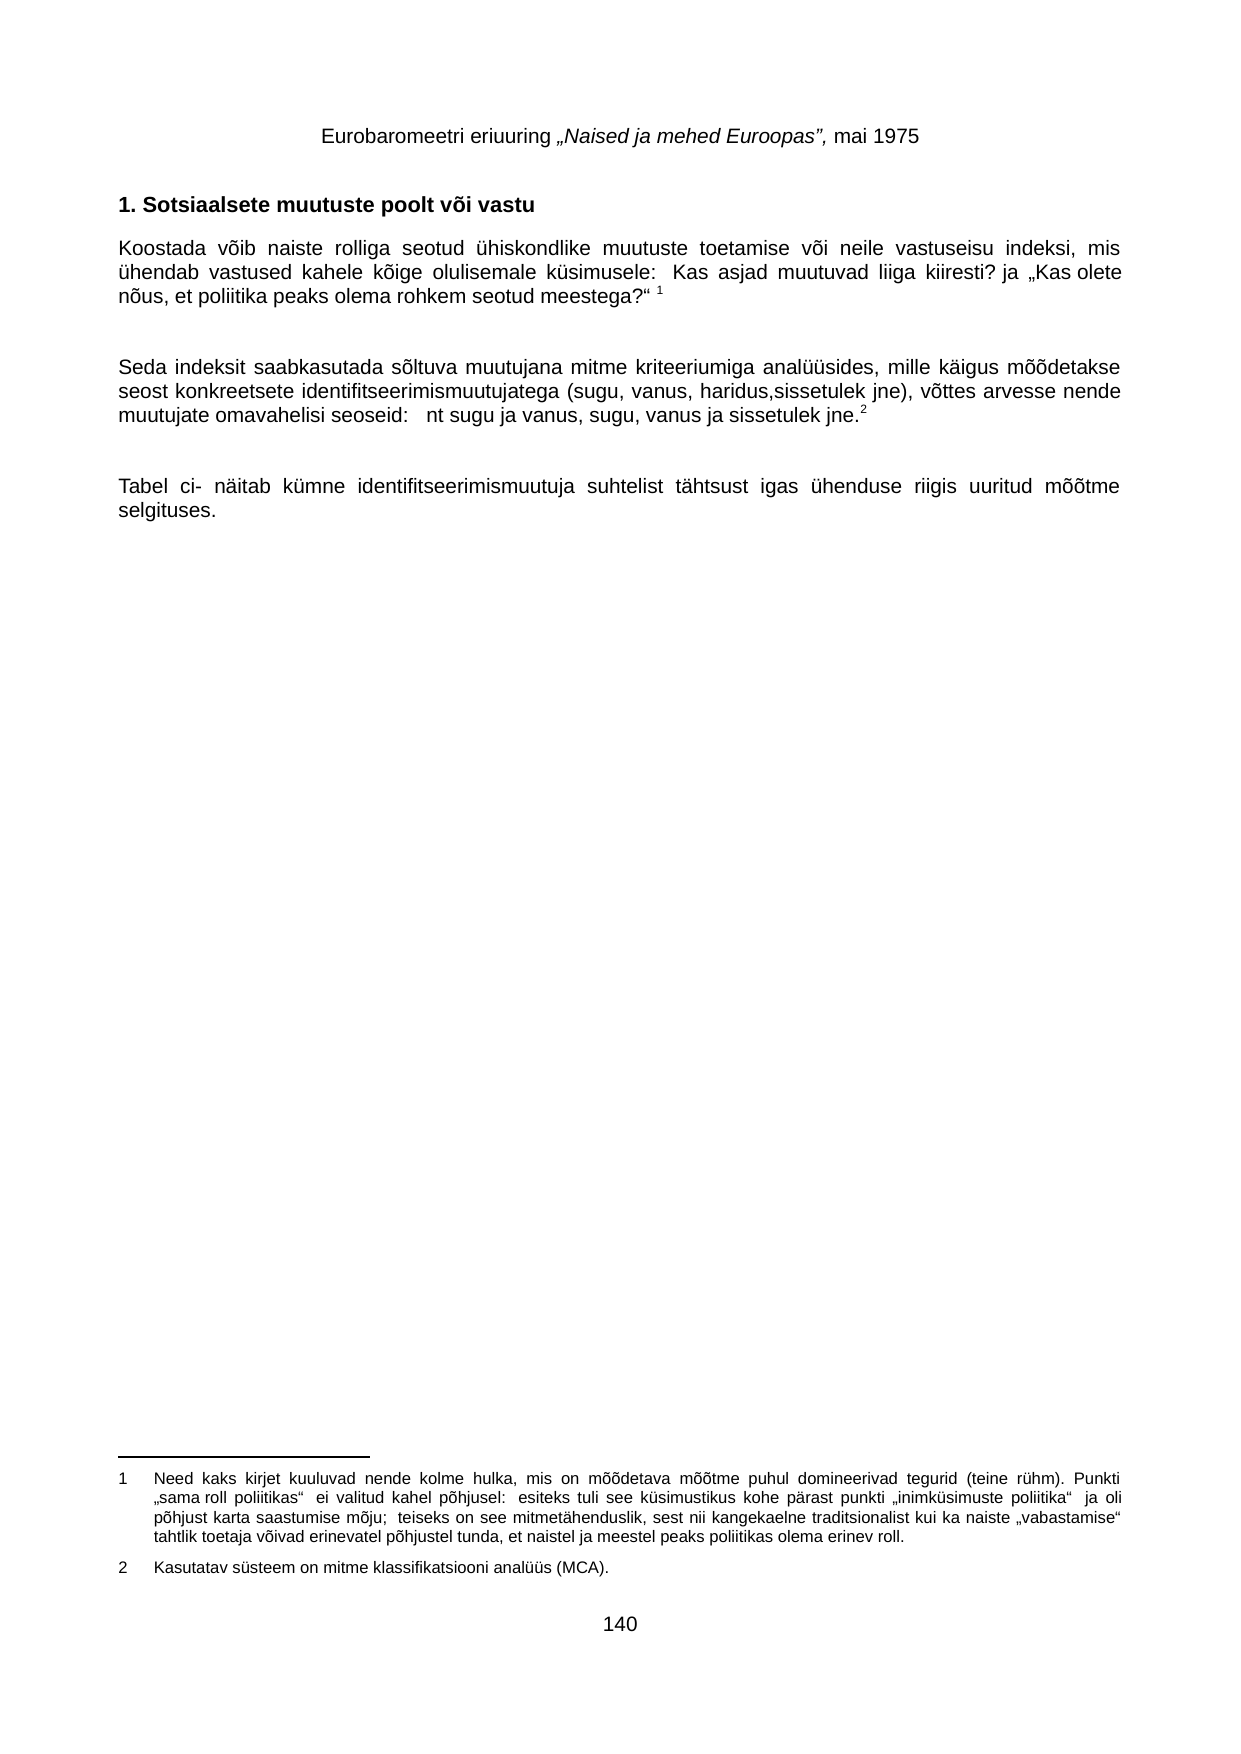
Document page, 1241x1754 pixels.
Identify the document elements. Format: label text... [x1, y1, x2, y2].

text Tabel ci- näitab kümne identifitseerimismuutuja suhtelist tähtsust igas ühenduse riigis uuritud mõõtme selgituses. [118, 474, 1122, 522]
text Need kaks kirjet kuuluvad nende kolme hulka, mis on mõõdetava mõõtme puhul domineerivad tegurid (teine rühm). Punkti „sama roll poliitikas“ ei valitud kahel põhjusel: esiteks tuli see küsimustikus kohe pärast punkti „inimküsimuste poliitika“ ja oli põhjust karta saastumise mõju; teiseks on see mitmetähenduslik, sest nii kangekaelne traditsionalist kui ka naiste „vabastamise“ tahtlik toetaja võivad erinevatel põhjustel tunda, et naistel ja meestel peaks poliitikas olema erinev roll. [118, 1469, 1122, 1546]
text Seda indeksit saabkasutada sõltuva muutujana mitme kriteeriumiga analüüsides, mille käigus mõõdetakse seost konkreetsete identifitseerimismuutujatega (sugu, vanus, haridus,sissetulek jne), võttes arvesse nende muutujate omavahelisi seoseid: nt sugu ja vanus, sugu, vanus ja sissetulek jne. [118, 355, 1122, 427]
text Kasutatav süsteem on mitme klassifikatsiooni analüüs (MCA). [118, 1557, 1122, 1577]
text Koostada võib naiste rolliga seotud ühiskondlike muutuste toetamise või neile vastuseisu indeksi, mis ühendab vastused kahele kõige olulisemale küsimusele: Kas asjad muutuvad liiga kiiresti? ja „Kas olete nõus, et poliitika peaks olema rohkem seotud meestega?“ [118, 236, 1122, 307]
subtitle 1. Sotsiaalsete muutuste poolt või vastu [118, 192, 1122, 217]
